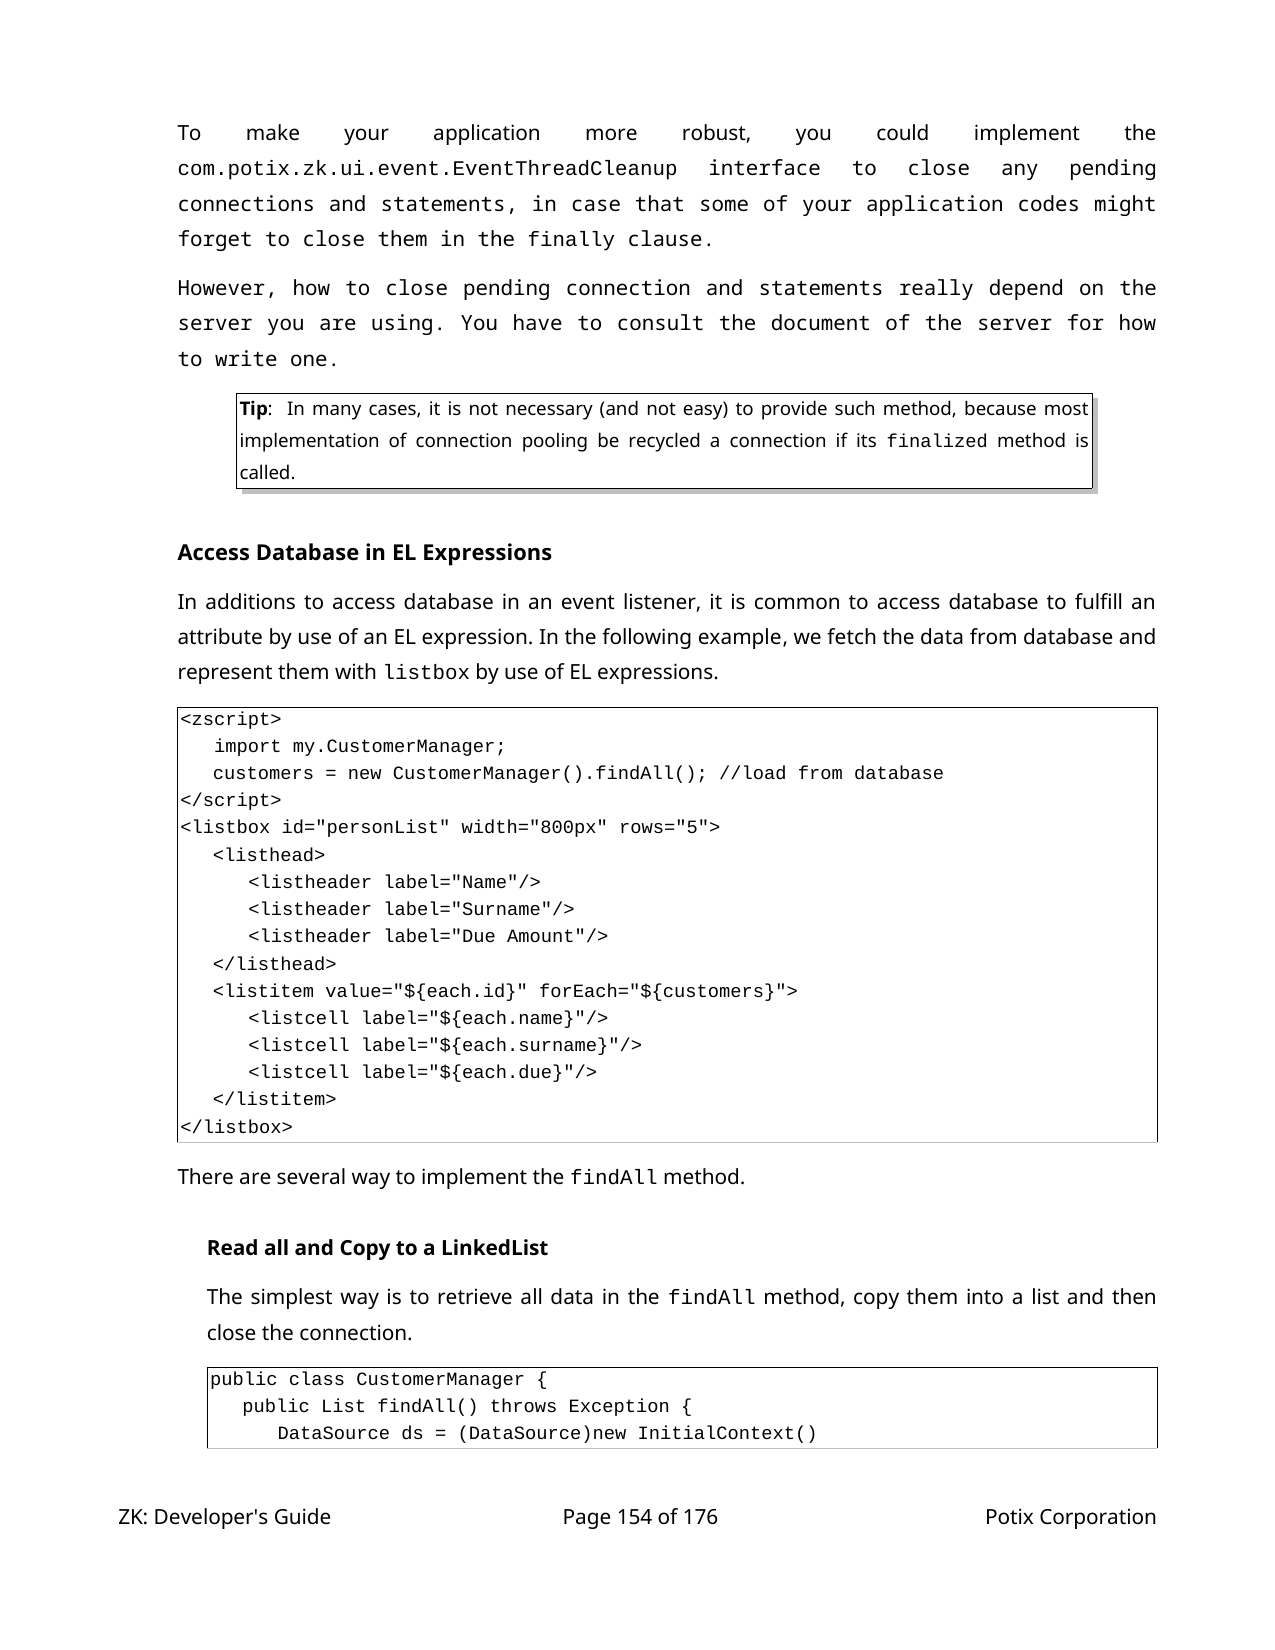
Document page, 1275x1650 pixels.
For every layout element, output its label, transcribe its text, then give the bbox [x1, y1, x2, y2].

text <listcell label="${each.surname}"/> [178, 1033, 1157, 1057]
subtitle Access Database in EL Expressions [177, 536, 1157, 566]
text </script> [178, 788, 1157, 812]
text customers = new CustomerManager().findAll(); //load from database [178, 761, 1157, 785]
text <listheader label="Surname"/> [178, 897, 1157, 921]
text DataSource ds = (DataSource)new InitialContext() [208, 1421, 1157, 1448]
text <listitem value="${each.id}" forEach="${customers}"> [178, 978, 1157, 1003]
text <listbox id="personList" width="800px" rows="5"> [178, 815, 1157, 840]
text </listbox> [178, 1114, 1157, 1142]
text The simplest way is to retrieve all data in the findAll method, copy them into a list and then close the connection. [207, 1282, 1157, 1346]
text However, how to close pending connection and statements really depend on the server you are using. You have to consult the document of the server for how to write one. [177, 273, 1157, 372]
text import my.CustomerManager; [178, 734, 1157, 758]
subtitle Read all and Copy to a LinkedList [207, 1233, 1157, 1262]
text To make your application more robust, you could implement the com.potix.zk.ui.event.EventThreadCleanup interface to close any pending connections and statements, in case that some of your application codes might forget to close them in the finally clause. [177, 118, 1157, 253]
text <listcell label="${each.name}"/> [178, 1006, 1157, 1030]
text </listhead> [178, 951, 1157, 976]
text <zscript> [178, 708, 1157, 731]
text In additions to access database in an event listener, it is common to access database to fulfill an attribute by use of an EL expression. In the following example, we fetch the data from database and represent them with listbox by use of EL expressions. [177, 587, 1157, 686]
text <listcell label="${each.due}"/> [178, 1060, 1157, 1084]
text Tip: In many cases, it is not necessary (and not easy) to provide such method, because most implementation of connection pooling be recycled a connection if its finalized method is called. [237, 394, 1092, 488]
text There are several way to implement the findAll method. [177, 1162, 1157, 1191]
text public class CustomerManager { [208, 1368, 1157, 1391]
text </listitem> [178, 1087, 1157, 1112]
text <listhead> [178, 843, 1157, 867]
text <listheader label="Due Amount"/> [178, 924, 1157, 948]
text <listheader label="Name"/> [178, 870, 1157, 894]
text public List findAll() throws Exception { [208, 1394, 1157, 1418]
